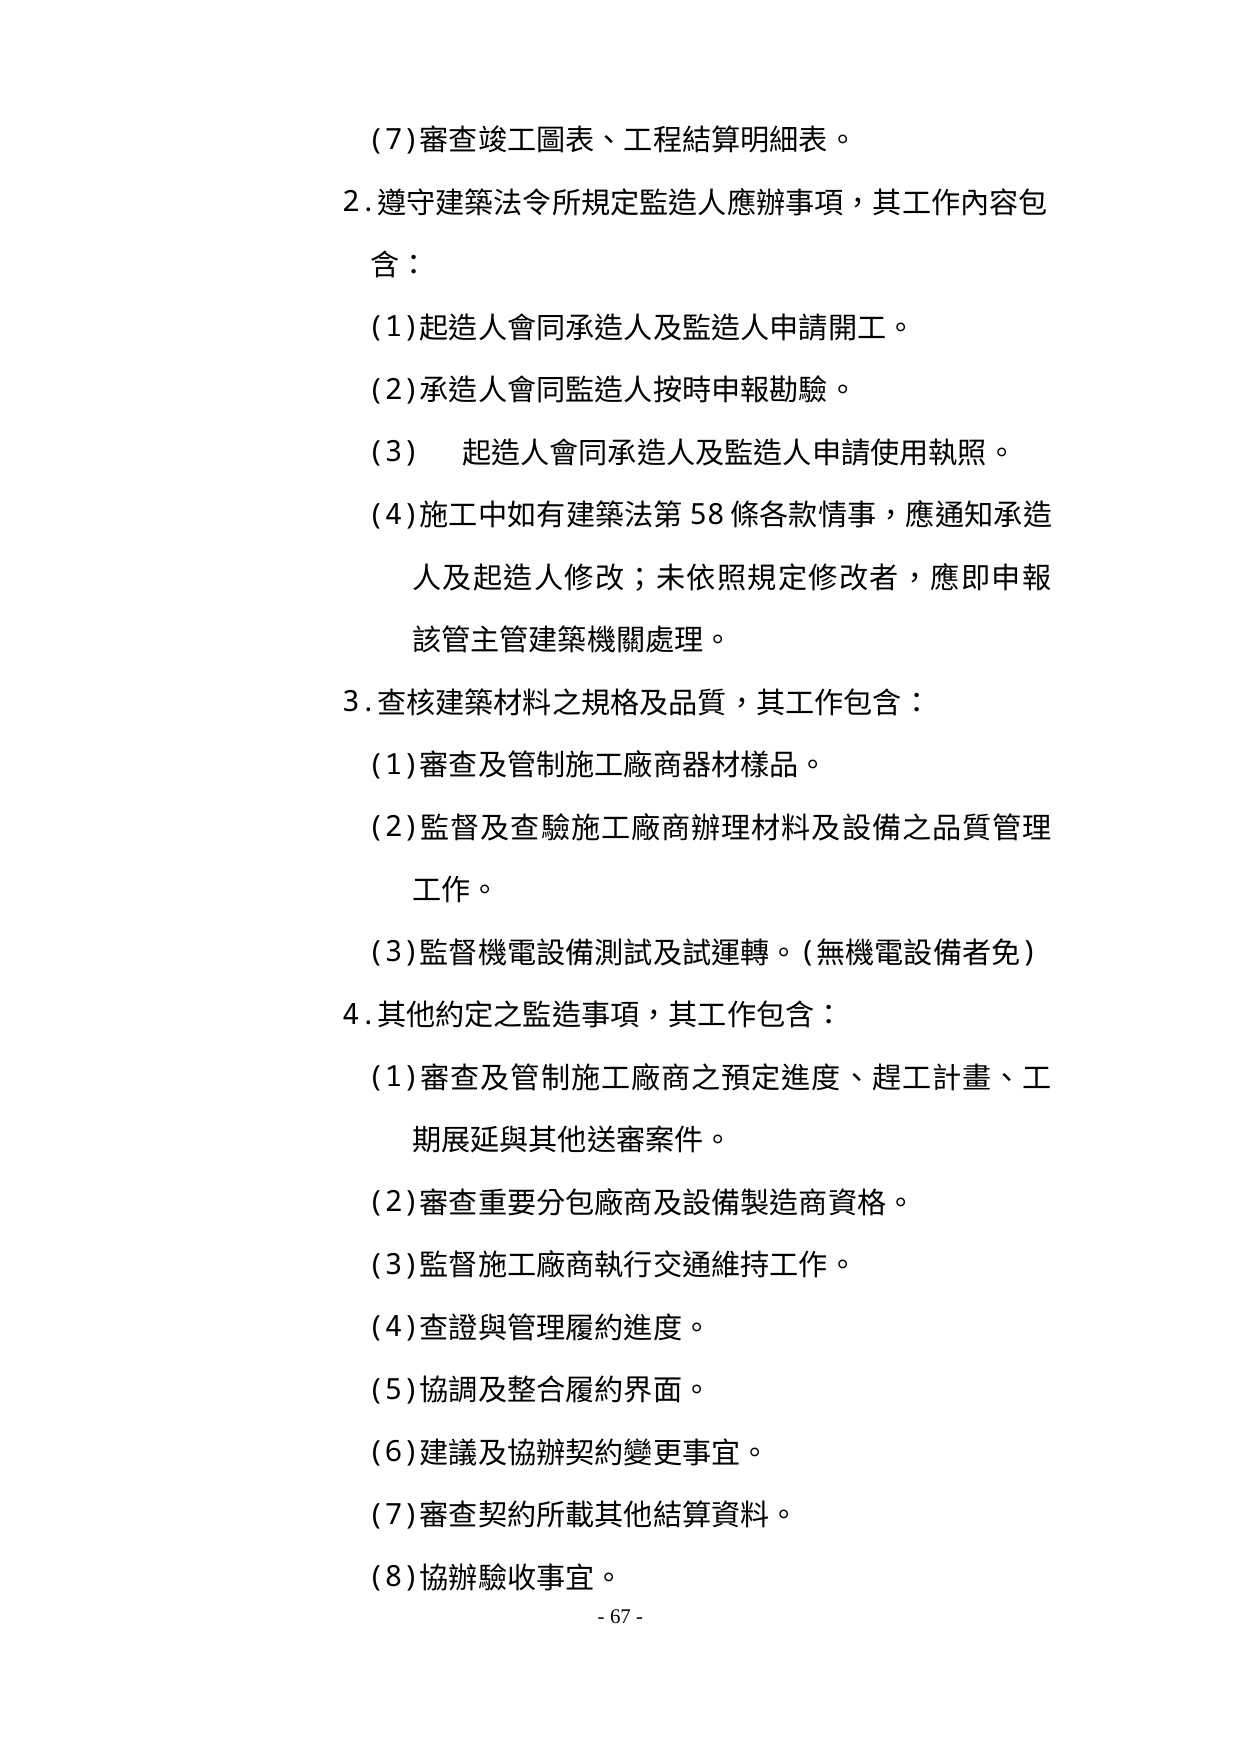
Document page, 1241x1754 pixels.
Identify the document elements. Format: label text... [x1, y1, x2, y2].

text 4.其他約定之監造事項，其工作包含： [342, 971, 1053, 1034]
text (8)協辦驗收事宜。 [367, 1534, 1053, 1596]
text (5)協調及整合履約界面。 [367, 1346, 1053, 1409]
text (7)審查竣工圖表、工程結算明細表。 [367, 96, 1053, 159]
text (1)審查及管制施工廠商之預定進度、趕工計畫、工期展延與其他送審案件。 [367, 1034, 1053, 1159]
text (7)審查契約所載其他結算資料。 [367, 1471, 1053, 1534]
text (2)審查重要分包廠商及設備製造商資格。 [367, 1159, 1053, 1221]
text (2)承造人會同監造人按時申報勘驗。 [367, 346, 1053, 409]
text (4)施工中如有建築法第58條各款情事，應通知承造人及起造人修改；未依照規定修改者，應即申報該管主管建築機關處理。 [367, 471, 1053, 659]
text (4)查證與管理履約進度。 [367, 1284, 1053, 1346]
text (6)建議及協辦契約變更事宜。 [367, 1409, 1053, 1471]
text (3) 起造人會同承造人及監造人申請使用執照。 [367, 409, 1053, 471]
text (1)起造人會同承造人及監造人申請開工。 [367, 284, 1053, 346]
text (3)監督機電設備測試及試運轉。(無機電設備者免) [367, 909, 1053, 971]
text (2)監督及查驗施工廠商辦理材料及設備之品質管理工作。 [367, 784, 1053, 909]
text 3.查核建築材料之規格及品質，其工作包含： [342, 659, 1053, 721]
text (1)審查及管制施工廠商器材樣品。 [367, 721, 1053, 784]
text (3)監督施工廠商執行交通維持工作。 [367, 1221, 1053, 1284]
text 2.遵守建築法令所規定監造人應辦事項，其工作內容包含： [342, 159, 1053, 284]
